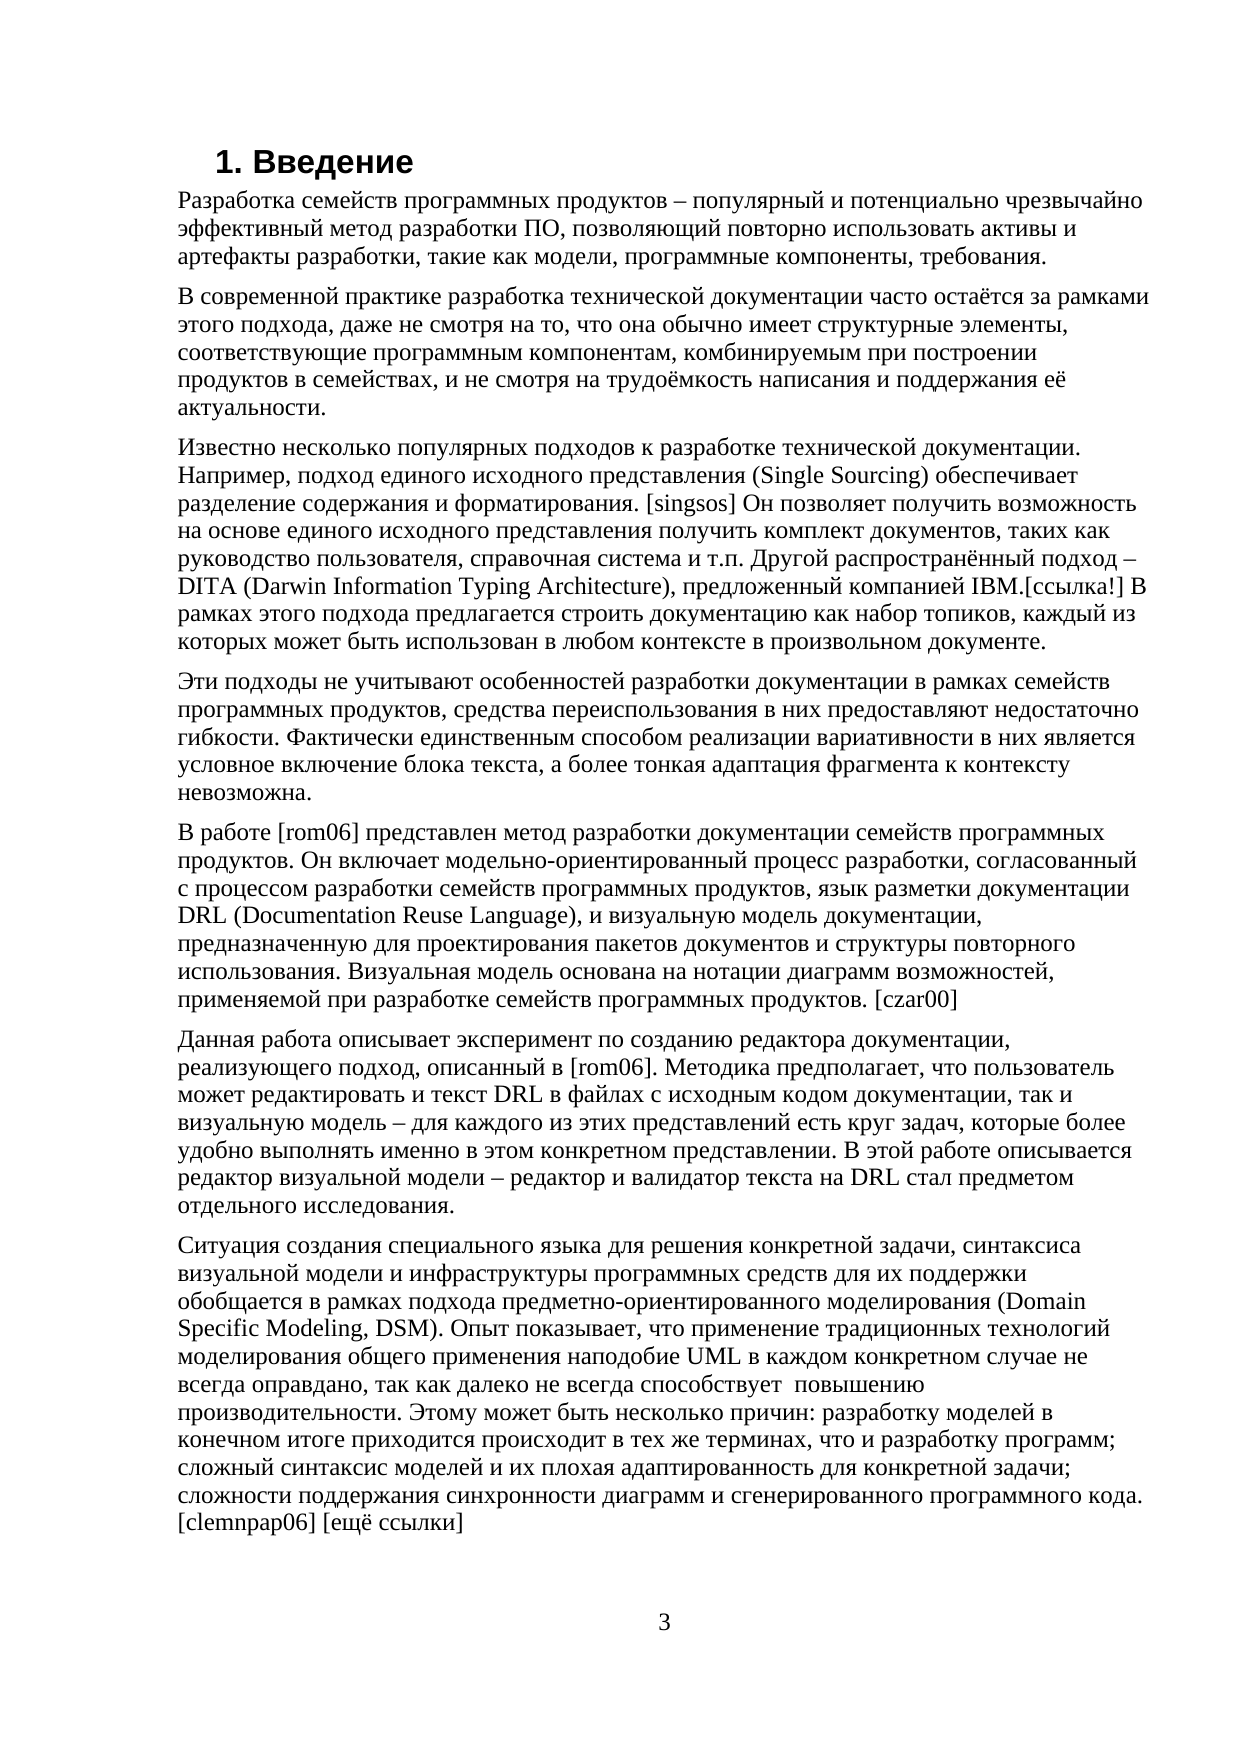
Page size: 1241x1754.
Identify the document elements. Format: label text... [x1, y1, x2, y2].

text Разработка семейств программных продуктов – популярный и потенциально чрезвычайно эффективный метод разработки ПО, позволяющий повторно использовать активы и артефакты разработки, такие как модели, программные компоненты, требования. [177, 187, 1152, 270]
text В работе [rom06] представлен метод разработки документации семейств программных продуктов. Он включает модельно-ориентированный процесс разработки, согласованный с процессом разработки семейств программных продуктов, язык разметки документации DRL (Documentation Reuse Language), и визуальную модель документации, предназначенную для проектирования пакетов документов и структуры повторного использования. Визуальная модель основана на нотации диаграмм возможностей, применяемой при разработке семейств программных продуктов. [czar00] [177, 818, 1152, 1012]
subtitle Введение [215, 143, 1152, 180]
text Известно несколько популярных подходов к разработке технической документации. Например, подход единого исходного представления (Single Sourcing) обеспечивает разделение содержания и форматирования. [singsos] Он позволяет получить возможность на основе единого исходного представления получить комплект документов, таких как руководство пользователя, справочная система и т.п. Другой распространённый подход – DITA (Darwin Information Typing Architecture), предложенный компанией IBM.[ссылка!] В рамках этого подхода предлагается строить документацию как набор топиков, каждый из которых может быть использован в любом контексте в произвольном документе. [177, 433, 1152, 655]
text Данная работа описывает эксперимент по созданию редактора документации, реализующего подход, описанный в [rom06]. Методика предполагает, что пользователь может редактировать и текст DRL в файлах с исходным кодом документации, так и визуальную модель – для каждого из этих представлений есть круг задач, которые более удобно выполнять именно в этом конкретном представлении. В этой работе описывается редактор визуальной модели – редактор и валидатор текста на DRL стал предметом отдельного исследования. [177, 1025, 1152, 1219]
text Ситуация создания специального языка для решения конкретной задачи, синтаксиса визуальной модели и инфраструктуры программных средств для их поддержки обобщается в рамках подхода предметно-ориентированного моделирования (Domain Specific Modeling, DSM). Опыт показывает, что применение традиционных технологий моделирования общего применения наподобие UML в каждом конкретном случае не всегда оправдано, так как далеко не всегда способствует повышению производительности. Этому может быть несколько причин: разработку моделей в конечном итоге приходится происходит в тех же терминах, что и разработку программ; сложный синтаксис моделей и их плохая адаптированность для конкретной задачи; сложности поддержания синхронности диаграмм и сгенерированного программного кода. [clemnpap06] [ещё ссылки] [177, 1231, 1152, 1536]
text В современной практике разработка технической документации часто остаётся за рамками этого подхода, даже не смотря на то, что она обычно имеет структурные элементы, соответствующие программным компонентам, комбинируемым при построении продуктов в семействах, и не смотря на трудоёмкость написания и поддержания её актуальности. [177, 282, 1152, 421]
text Эти подходы не учитывают особенностей разработки документации в рамках семейств программных продуктов, средства переиспользования в них предоставляют недостаточно гибкости. Фактически единственным способом реализации вариативности в них является условное включение блока текста, а более тонкая адаптация фрагмента к контексту невозможна. [177, 667, 1152, 806]
